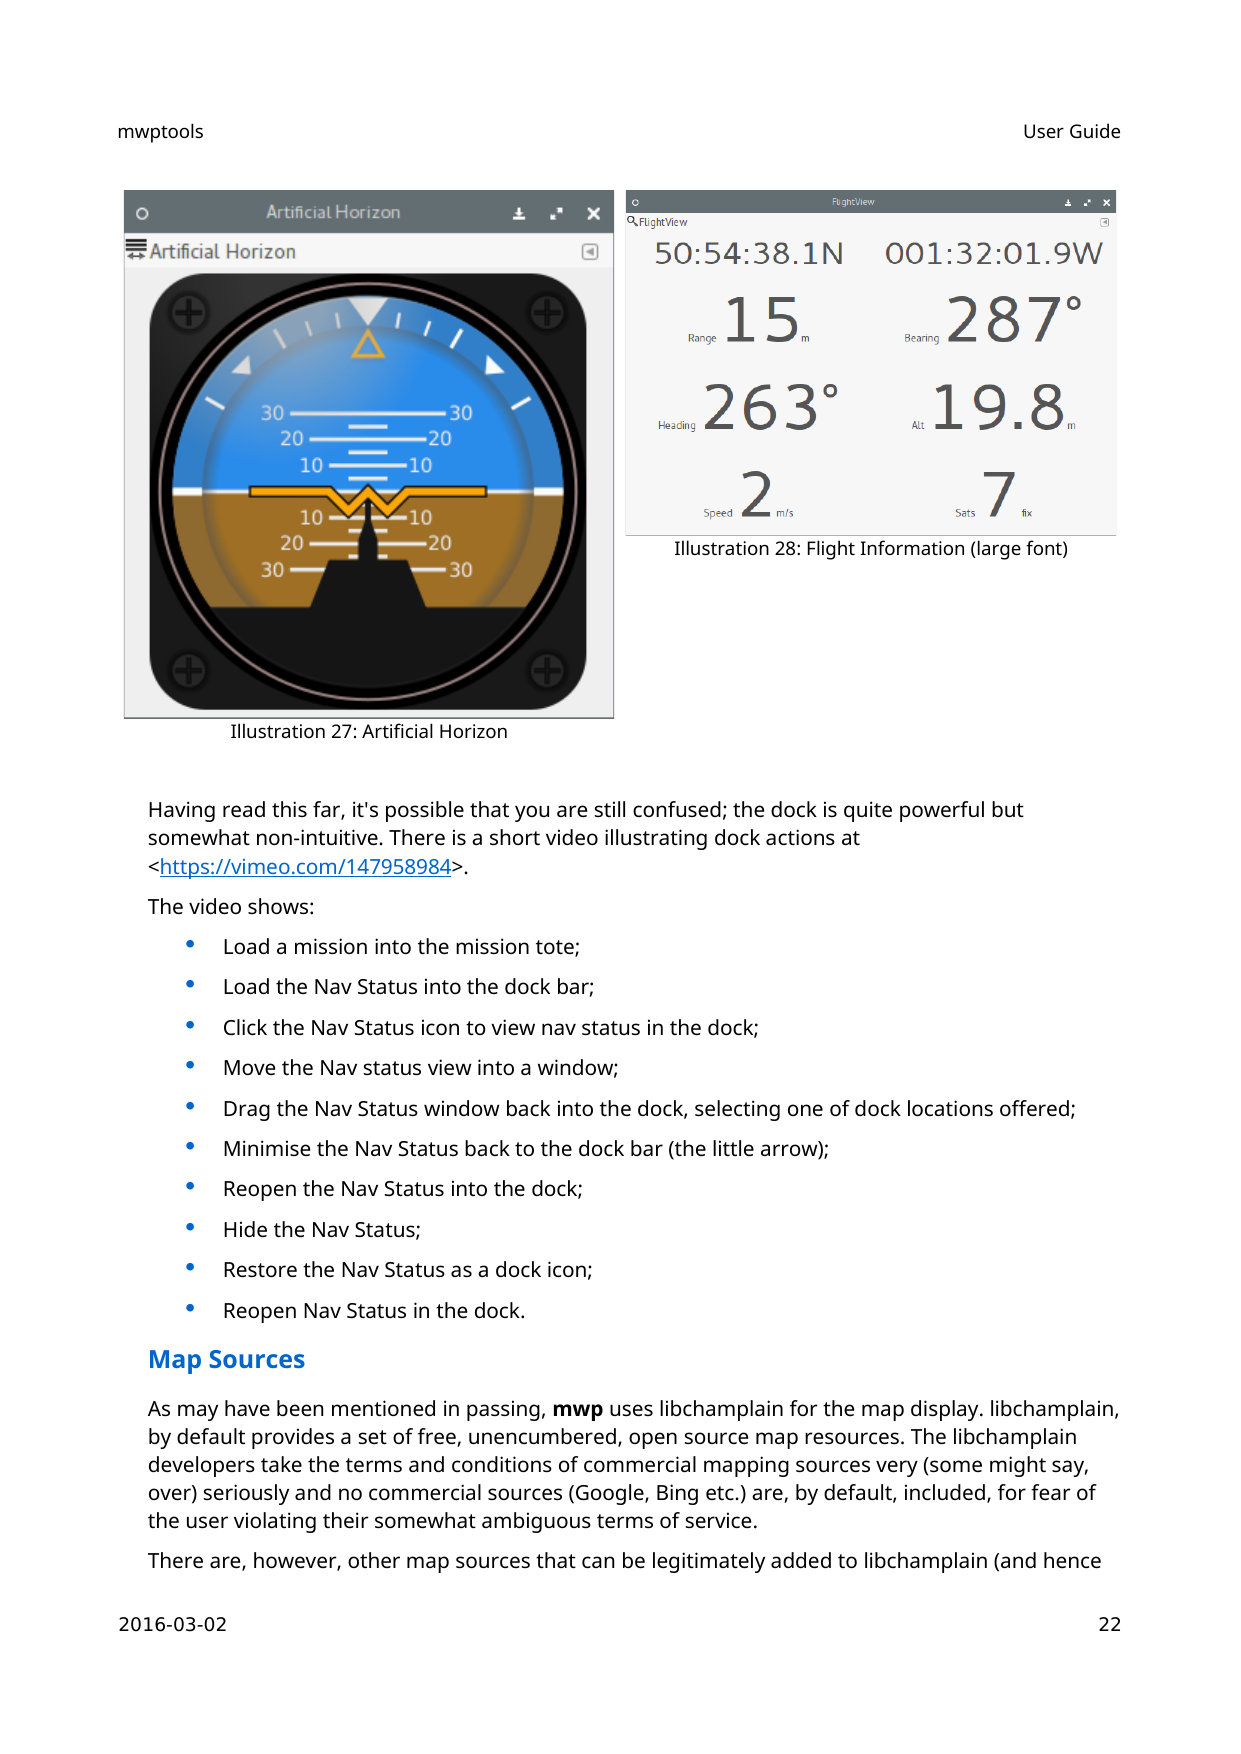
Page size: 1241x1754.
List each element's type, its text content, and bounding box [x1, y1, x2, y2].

picture [625, 190, 1117, 536]
list Minimise the Nav Status back to the dock bar (the little arrow); [185, 1134, 1122, 1163]
text Having read this far, it's possible that you are still confused; the dock is quite powerful but somewhat non-intuitive. There is a short video illustrating dock actions at <https://vimeo.com/147958984>. [148, 795, 1122, 880]
list Move the Nav status view into a window; [185, 1053, 1122, 1082]
table_cell [118, 173, 620, 789]
subtitle Map Sources [148, 1342, 1122, 1376]
list Hide the Nav Status; [185, 1215, 1122, 1243]
list Load the Nav Status into the dock bar; [185, 972, 1122, 1001]
list Reopen the Nav Status into the dock; [185, 1174, 1122, 1203]
text The video shows: [148, 892, 1122, 920]
text As may have been mentioned in passing, mwp uses libchamplain for the map display. libchamplain, by default provides a set of free, unencumbered, open source map resources. The libchamplain developers take the terms and conditions of commercial mapping sources very (some might say, over) seriously and no commercial sources (Google, Bing etc.) are, by default, included, for fear of the user violating their somewhat ambiguous terms of service. [148, 1394, 1122, 1535]
list Restore the Nav Status as a dock icon; [185, 1255, 1122, 1284]
table_cell [620, 173, 1122, 789]
list Load a mission into the mission tote; [185, 932, 1122, 961]
text There are, however, other map sources that can be legitimately added to libchamplain (and hence [148, 1547, 1122, 1575]
list Click the Nav Status icon to view nav status in the dock; [185, 1013, 1122, 1041]
picture [123, 190, 615, 719]
list Reopen Nav Status in the dock. [185, 1296, 1122, 1324]
list Drag the Nav Status window back into the dock, selecting one of dock locations offered; [185, 1094, 1122, 1122]
